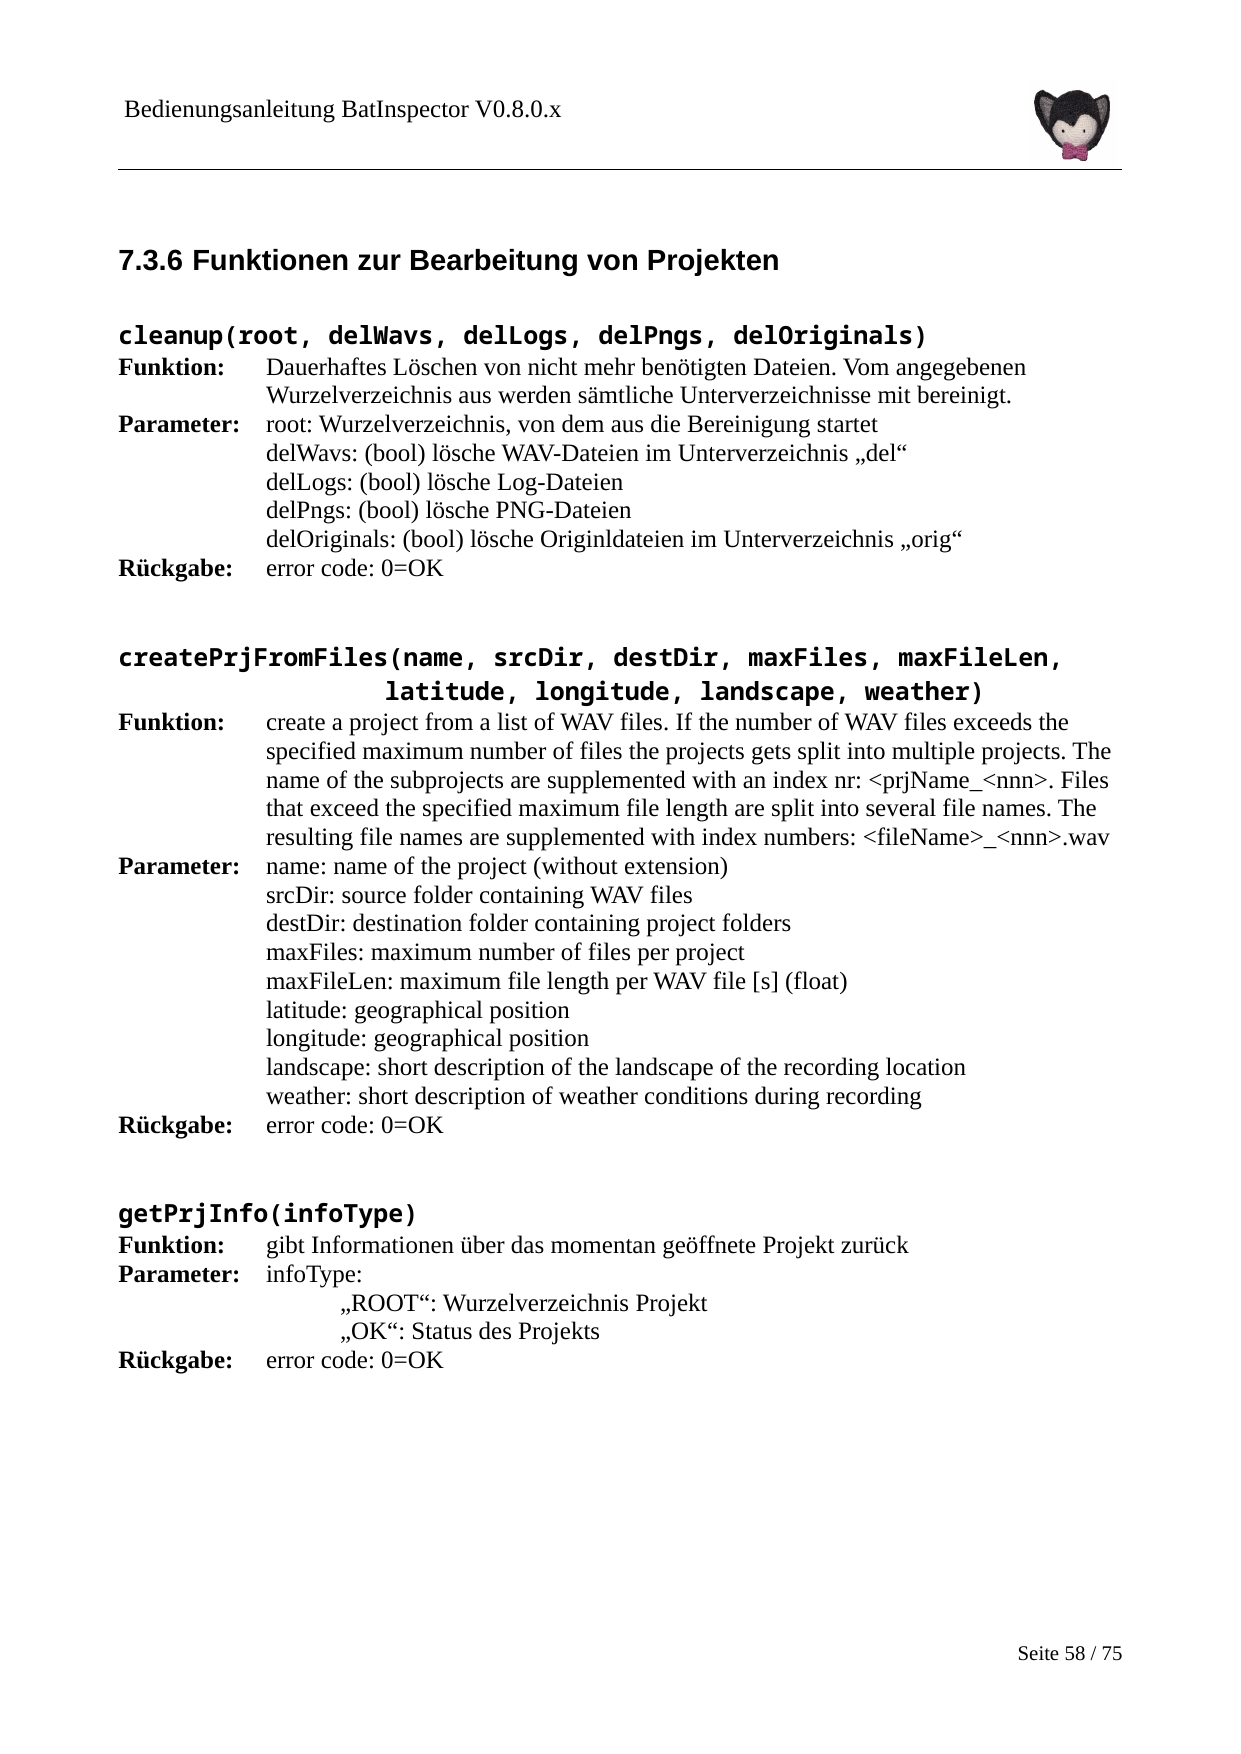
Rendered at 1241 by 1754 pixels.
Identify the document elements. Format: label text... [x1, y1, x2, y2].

text „OK“: Status des Projekts [118, 1316, 1122, 1345]
text Funktion: Dauerhaftes Löschen von nicht mehr benötigten Dateien. Vom angegebenen Wurzelverzeichnis aus werden sämtliche Unterverzeichnisse mit bereinigt. [118, 352, 1122, 409]
text getPrjInfo(infoType) [118, 1196, 1122, 1230]
text Rückgabe: error code: 0=OK [118, 553, 1122, 582]
picture [1030, 80, 1119, 169]
text „ROOT“: Wurzelverzeichnis Projekt [118, 1288, 1122, 1316]
text Parameter: infoType: [118, 1259, 1122, 1288]
text createPrjFromFiles(name, srcDir, destDir, maxFiles, maxFileLen, latitude, longitude, landscape, weather) [118, 639, 1122, 707]
text Parameter: name: name of the project (without extension) srcDir: source folder containing WAV files destDir: destination folder containing project folders maxFiles: maximum number of files per project maxFileLen: maximum file length per WAV file [s] (float) latitude: geographical position longitude: geographical position landscape: short description of the landscape of the recording location weather: short description of weather conditions during recording Rückgabe: error code: 0=OK [118, 851, 1122, 1138]
text Funktion: create a project from a list of WAV files. If the number of WAV files exceeds the specified maximum number of files the projects gets split into multiple projects. The name of the subprojects are supplemented with an index nr: <prjName_<nnn>. Files that exceed the specified maximum file length are split into several file names. The resulting file names are supplemented with index numbers: <fileName>_<nnn>.wav [118, 707, 1122, 851]
text delLogs: (bool) lösche Log-Dateien delPngs: (bool) lösche PNG-Dateien delOriginals: (bool) lösche Originldateien im Unterverzeichnis „orig“ [118, 467, 1122, 553]
subtitle Funktionen zur Bearbeitung von Projekten [118, 243, 1122, 276]
text Funktion: gibt Informationen über das momentan geöffnete Projekt zurück [118, 1230, 1122, 1259]
text cleanup(root, delWavs, delLogs, delPngs, delOriginals) [118, 318, 1122, 352]
text Rückgabe: error code: 0=OK [118, 1345, 1122, 1374]
text Parameter: root: Wurzelverzeichnis, von dem aus die Bereinigung startet delWavs: (bool) lösche WAV-Dateien im Unterverzeichnis „del“ [118, 409, 1122, 467]
